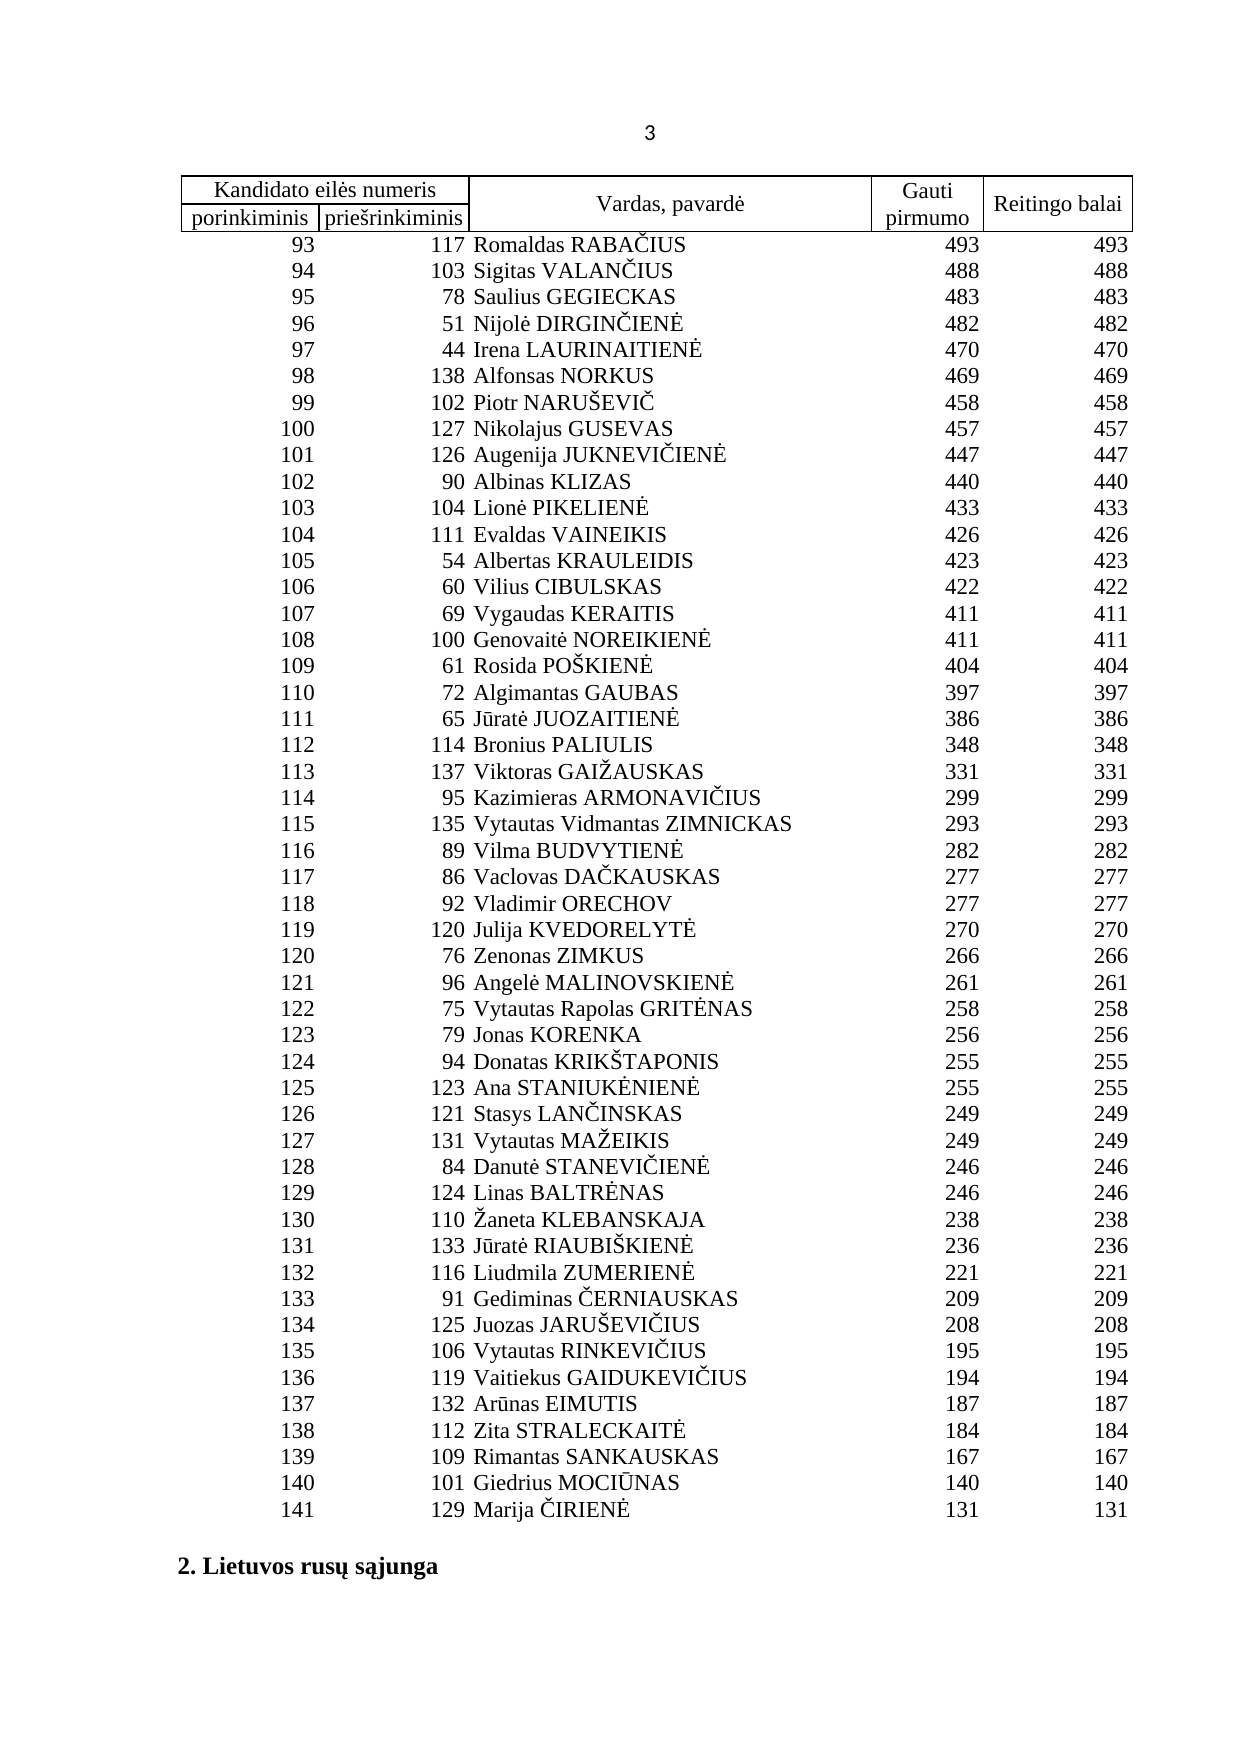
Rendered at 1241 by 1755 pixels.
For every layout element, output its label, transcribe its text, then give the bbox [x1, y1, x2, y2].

table_cell 123 [181, 1021, 319, 1048]
table_cell 60 [319, 573, 469, 600]
table_cell 246 [871, 1153, 983, 1179]
table_cell 482 [984, 310, 1132, 336]
table_cell 255 [871, 1048, 983, 1074]
table_cell 397 [871, 679, 983, 705]
table_cell 195 [984, 1338, 1132, 1364]
table_cell Vytautas Rapolas GRITĖNAS [469, 995, 871, 1021]
table_cell 256 [984, 1021, 1132, 1048]
table_cell 100 [181, 415, 319, 442]
table_cell priešrinkiminis [320, 205, 468, 231]
table_cell 277 [871, 890, 983, 916]
table_cell 249 [984, 1100, 1132, 1127]
table_cell porinkiminis [182, 205, 318, 231]
table_cell 138 [319, 363, 469, 389]
table_cell 120 [181, 942, 319, 969]
table_cell 110 [319, 1206, 469, 1232]
table_cell 112 [181, 731, 319, 758]
table_cell 256 [871, 1021, 983, 1048]
table_cell 96 [319, 969, 469, 995]
table_cell 195 [871, 1338, 983, 1364]
table_cell 246 [984, 1153, 1132, 1179]
table_cell Jūratė RIAUBIŠKIENĖ [469, 1232, 871, 1258]
table_cell 44 [319, 336, 469, 362]
table_cell Viktoras GAIŽAUSKAS [469, 758, 871, 784]
table_cell 105 [181, 547, 319, 573]
table_cell 187 [984, 1390, 1132, 1417]
table_cell 92 [319, 890, 469, 916]
table_cell 270 [871, 916, 983, 942]
table_cell 123 [319, 1074, 469, 1100]
table_cell 255 [871, 1074, 983, 1100]
table_cell Giedrius MOCIŪNAS [469, 1469, 871, 1496]
table_cell 130 [181, 1206, 319, 1232]
table_cell 184 [871, 1417, 983, 1443]
table_cell Alfonsas NORKUS [469, 363, 871, 389]
table_cell 121 [181, 969, 319, 995]
table_cell 79 [319, 1021, 469, 1048]
table_cell 101 [319, 1469, 469, 1496]
table_cell 129 [319, 1496, 469, 1522]
table_cell Gediminas ČERNIAUSKAS [469, 1285, 871, 1311]
table_cell Jonas KORENKA [469, 1021, 871, 1048]
table_cell 221 [871, 1259, 983, 1285]
table_cell 121 [319, 1100, 469, 1127]
table_cell 404 [871, 653, 983, 679]
table_cell 136 [181, 1364, 319, 1390]
table_cell 116 [181, 837, 319, 863]
table_cell Romaldas RABAČIUS [469, 232, 871, 257]
table_cell 458 [984, 389, 1132, 415]
table_cell 96 [181, 310, 319, 336]
table_cell 488 [871, 257, 983, 283]
table_cell 493 [984, 232, 1132, 257]
table_cell 258 [984, 995, 1132, 1021]
table_cell 422 [871, 573, 983, 600]
table_cell 422 [984, 573, 1132, 600]
table_cell 78 [319, 284, 469, 310]
table_cell Vilma BUDVYTIENĖ [469, 837, 871, 863]
table_cell 103 [181, 494, 319, 521]
table_cell 120 [319, 916, 469, 942]
table_cell 138 [181, 1417, 319, 1443]
table_cell 134 [181, 1311, 319, 1338]
table_cell 258 [871, 995, 983, 1021]
table_cell 117 [181, 863, 319, 889]
table_cell 119 [319, 1364, 469, 1390]
text 2. Lietuvos rusų sąjunga [177, 1551, 1122, 1579]
table_cell Jūratė JUOZAITIENĖ [469, 705, 871, 731]
table_cell 72 [319, 679, 469, 705]
table_cell Nikolajus GUSEVAS [469, 415, 871, 442]
table_cell 133 [319, 1232, 469, 1258]
table_cell 95 [319, 784, 469, 811]
table_cell 266 [984, 942, 1132, 969]
table_cell 89 [319, 837, 469, 863]
table_cell 137 [319, 758, 469, 784]
table_cell 125 [319, 1311, 469, 1338]
table_cell 132 [319, 1390, 469, 1417]
table_header Reitingo balai [984, 177, 1132, 231]
table_header Gauti pirmumo [872, 177, 983, 231]
table_cell 483 [984, 284, 1132, 310]
table_cell 106 [181, 573, 319, 600]
table_cell Ana STANIUKĖNIENĖ [469, 1074, 871, 1100]
table_cell 140 [871, 1469, 983, 1496]
table_cell Albinas KLIZAS [469, 468, 871, 494]
table_cell 139 [181, 1443, 319, 1469]
table_cell 209 [871, 1285, 983, 1311]
table_cell 116 [319, 1259, 469, 1285]
table_cell 91 [319, 1285, 469, 1311]
table_cell 109 [181, 653, 319, 679]
table_cell 208 [871, 1311, 983, 1338]
table_cell 386 [984, 705, 1132, 731]
table_cell Rosida POŠKIENĖ [469, 653, 871, 679]
table_cell 54 [319, 547, 469, 573]
table_cell 470 [871, 336, 983, 362]
table_cell 411 [984, 600, 1132, 626]
table_cell Augenija JUKNEVIČIENĖ [469, 442, 871, 468]
table_cell 98 [181, 363, 319, 389]
table_cell 104 [319, 494, 469, 521]
table_cell Angelė MALINOVSKIENĖ [469, 969, 871, 995]
table_cell 404 [984, 653, 1132, 679]
table_cell Vaclovas DAČKAUSKAS [469, 863, 871, 889]
table_cell 423 [871, 547, 983, 573]
table_cell 117 [319, 232, 469, 257]
table_cell 488 [984, 257, 1132, 283]
table_cell 86 [319, 863, 469, 889]
table_cell 94 [181, 257, 319, 283]
table_cell 469 [984, 363, 1132, 389]
table_cell 246 [984, 1180, 1132, 1206]
table_cell 102 [319, 389, 469, 415]
table_cell 129 [181, 1180, 319, 1206]
table_cell 109 [319, 1443, 469, 1469]
table_cell Bronius PALIULIS [469, 731, 871, 758]
table_cell 128 [181, 1153, 319, 1179]
table_cell Vaitiekus GAIDUKEVIČIUS [469, 1364, 871, 1390]
table_cell 111 [319, 521, 469, 547]
table_cell 238 [871, 1206, 983, 1232]
table_cell 261 [984, 969, 1132, 995]
table_cell 282 [871, 837, 983, 863]
table_cell Stasys LANČINSKAS [469, 1100, 871, 1127]
table_cell Lionė PIKELIENĖ [469, 494, 871, 521]
table_cell 426 [871, 521, 983, 547]
table_cell 411 [871, 600, 983, 626]
table_cell 111 [181, 705, 319, 731]
table_cell 103 [319, 257, 469, 283]
table_cell Vladimir ORECHOV [469, 890, 871, 916]
table_cell 106 [319, 1338, 469, 1364]
table_cell Julija KVEDORELYTĖ [469, 916, 871, 942]
table_cell 447 [984, 442, 1132, 468]
table_cell Vytautas RINKEVIČIUS [469, 1338, 871, 1364]
table_cell 194 [871, 1364, 983, 1390]
table_cell 126 [181, 1100, 319, 1127]
table_cell Zita STRALECKAITĖ [469, 1417, 871, 1443]
table_cell 293 [984, 811, 1132, 837]
table_cell Nijolė DIRGINČIENĖ [469, 310, 871, 336]
table_cell Liudmila ZUMERIENĖ [469, 1259, 871, 1285]
table_cell 112 [319, 1417, 469, 1443]
table_cell 331 [871, 758, 983, 784]
table_cell 411 [984, 626, 1132, 652]
table_cell Saulius GEGIECKAS [469, 284, 871, 310]
table_cell 236 [984, 1232, 1132, 1258]
table_cell 255 [984, 1048, 1132, 1074]
table_cell Piotr NARUŠEVIČ [469, 389, 871, 415]
table_cell Evaldas VAINEIKIS [469, 521, 871, 547]
table_cell 348 [871, 731, 983, 758]
table_cell 95 [181, 284, 319, 310]
table_cell Vygaudas KERAITIS [469, 600, 871, 626]
table_cell 97 [181, 336, 319, 362]
table_cell 94 [319, 1048, 469, 1074]
table_cell 141 [181, 1496, 319, 1522]
table_cell 482 [871, 310, 983, 336]
table_cell Danutė STANEVIČIENĖ [469, 1153, 871, 1179]
table_cell 331 [984, 758, 1132, 784]
table_cell 249 [871, 1100, 983, 1127]
table_cell Irena LAURINAITIENĖ [469, 336, 871, 362]
table_cell 426 [984, 521, 1132, 547]
table_cell 93 [181, 232, 319, 257]
table_cell 469 [871, 363, 983, 389]
table_cell 65 [319, 705, 469, 731]
table_cell 110 [181, 679, 319, 705]
table_cell 99 [181, 389, 319, 415]
table_cell 470 [984, 336, 1132, 362]
table_cell 433 [984, 494, 1132, 521]
table_cell 75 [319, 995, 469, 1021]
table_cell 249 [984, 1127, 1132, 1153]
table_cell 299 [871, 784, 983, 811]
table_cell 135 [319, 811, 469, 837]
table_cell 131 [871, 1496, 983, 1522]
table_cell 124 [319, 1180, 469, 1206]
table_header Kandidato eilės numeris [182, 177, 468, 203]
table_cell 127 [181, 1127, 319, 1153]
table_cell 209 [984, 1285, 1132, 1311]
table_cell Vytautas MAŽEIKIS [469, 1127, 871, 1153]
table_cell 266 [871, 942, 983, 969]
table_cell 102 [181, 468, 319, 494]
table_cell 194 [984, 1364, 1132, 1390]
table_cell 119 [181, 916, 319, 942]
table_cell 433 [871, 494, 983, 521]
table_cell 282 [984, 837, 1132, 863]
table_cell 238 [984, 1206, 1132, 1232]
table_cell 124 [181, 1048, 319, 1074]
table_cell 440 [984, 468, 1132, 494]
table_cell 131 [984, 1496, 1132, 1522]
table_cell Zenonas ZIMKUS [469, 942, 871, 969]
table_cell Vytautas Vidmantas ZIMNICKAS [469, 811, 871, 837]
table_cell 208 [984, 1311, 1132, 1338]
table_cell 140 [181, 1469, 319, 1496]
table_cell 299 [984, 784, 1132, 811]
table_cell 167 [871, 1443, 983, 1469]
table_cell Kazimieras ARMONAVIČIUS [469, 784, 871, 811]
table_cell 249 [871, 1127, 983, 1153]
table_cell 277 [984, 890, 1132, 916]
table_cell 458 [871, 389, 983, 415]
table_cell 90 [319, 468, 469, 494]
table_cell 131 [181, 1232, 319, 1258]
table_cell 137 [181, 1390, 319, 1417]
table_cell 277 [871, 863, 983, 889]
table_cell 76 [319, 942, 469, 969]
table_cell Algimantas GAUBAS [469, 679, 871, 705]
table_cell 125 [181, 1074, 319, 1100]
table_cell 122 [181, 995, 319, 1021]
table_cell 348 [984, 731, 1132, 758]
table_cell 61 [319, 653, 469, 679]
table_cell 140 [984, 1469, 1132, 1496]
table_cell 84 [319, 1153, 469, 1179]
table_cell 114 [181, 784, 319, 811]
table_cell 115 [181, 811, 319, 837]
table_cell 69 [319, 600, 469, 626]
table_cell 221 [984, 1259, 1132, 1285]
table_cell 246 [871, 1180, 983, 1206]
table_cell 270 [984, 916, 1132, 942]
table_cell Sigitas VALANČIUS [469, 257, 871, 283]
table_cell 440 [871, 468, 983, 494]
table_cell 51 [319, 310, 469, 336]
table_cell 114 [319, 731, 469, 758]
table_cell 132 [181, 1259, 319, 1285]
table_cell 135 [181, 1338, 319, 1364]
table_cell 104 [181, 521, 319, 547]
table_cell 107 [181, 600, 319, 626]
table_cell 277 [984, 863, 1132, 889]
table_cell 261 [871, 969, 983, 995]
table_cell 255 [984, 1074, 1132, 1100]
table_cell 108 [181, 626, 319, 652]
table_cell 386 [871, 705, 983, 731]
table_cell 457 [871, 415, 983, 442]
table_cell Arūnas EIMUTIS [469, 1390, 871, 1417]
table_cell 493 [871, 232, 983, 257]
table_cell 397 [984, 679, 1132, 705]
table_cell Linas BALTRĖNAS [469, 1180, 871, 1206]
table_cell 184 [984, 1417, 1132, 1443]
table_cell 293 [871, 811, 983, 837]
table_cell 118 [181, 890, 319, 916]
table_cell 236 [871, 1232, 983, 1258]
table_cell Rimantas SANKAUSKAS [469, 1443, 871, 1469]
table_cell 423 [984, 547, 1132, 573]
table_cell 457 [984, 415, 1132, 442]
table_cell Juozas JARUŠEVIČIUS [469, 1311, 871, 1338]
table_cell 127 [319, 415, 469, 442]
table_cell Genovaitė NOREIKIENĖ [469, 626, 871, 652]
table_cell Vilius CIBULSKAS [469, 573, 871, 600]
table_cell Marija ČIRIENĖ [469, 1496, 871, 1522]
table_cell Albertas KRAULEIDIS [469, 547, 871, 573]
table_cell 131 [319, 1127, 469, 1153]
table_cell 126 [319, 442, 469, 468]
table_cell Žaneta KLEBANSKAJA [469, 1206, 871, 1232]
table_cell 447 [871, 442, 983, 468]
table_cell 113 [181, 758, 319, 784]
table_cell 411 [871, 626, 983, 652]
table_cell 101 [181, 442, 319, 468]
table_cell 167 [984, 1443, 1132, 1469]
table_cell 133 [181, 1285, 319, 1311]
table_cell 100 [319, 626, 469, 652]
table_cell 187 [871, 1390, 983, 1417]
table_cell 483 [871, 284, 983, 310]
table_header Vardas, pavardė [470, 177, 871, 231]
table_cell Donatas KRIKŠTAPONIS [469, 1048, 871, 1074]
